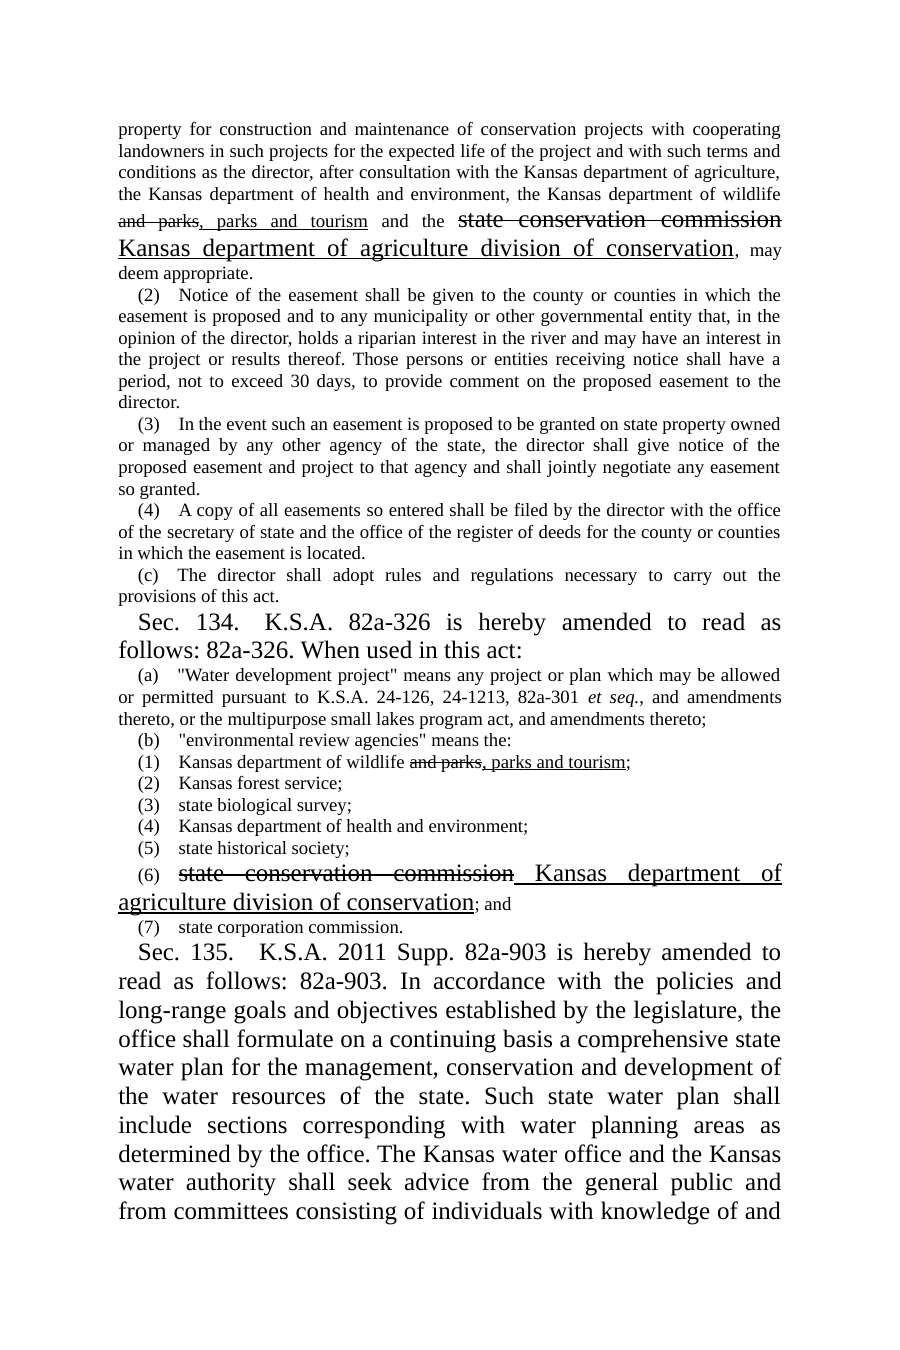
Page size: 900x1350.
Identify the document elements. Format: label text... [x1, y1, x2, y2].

text (2) Notice of the easement shall be given to the county or counties in which the easement is proposed and to any municipality or other governmental entity that, in the opinion of the director, holds a riparian interest in the river and may have an interest in the project or results thereof. Those persons or entities receiving notice shall have a period, not to exceed 30 days, to provide comment on the proposed easement to the director. [118, 283, 782, 413]
text (2) Kansas forest service; [118, 772, 782, 794]
text (6) state conservation commission Kansas department of agriculture division of conservation; and [118, 858, 782, 916]
text Sec. 135. K.S.A. 2011 Supp. 82a-903 is hereby amended to read as follows: 82a-903. In accordance with the policies and long-range goals and objectives established by the legislature, the office shall formulate on a continuing basis a comprehensive state water plan for the management, conservation and development of the water resources of the state. Such state water plan shall include sections corresponding with water planning areas as determined by the office. The Kansas water office and the Kansas water authority shall seek advice from the general public and from committees consisting of individuals with knowledge of and [118, 937, 782, 1225]
text (7) state corporation commission. [118, 916, 782, 937]
text (a) "Water development project" means any project or plan which may be allowed or permitted pursuant to K.S.A. 24-126, 24-1213, 82a-301 et seq., and amendments thereto, or the multipurpose small lakes program act, and amendments thereto; [118, 664, 782, 729]
text property for construction and maintenance of conservation projects with cooperating landowners in such projects for the expected life of the project and with such terms and conditions as the director, after consultation with the Kansas department of agriculture, the Kansas department of health and environment, the Kansas department of wildlife and parks, parks and tourism and the state conservation commission Kansas department of agriculture division of conservation, may deem appropriate. [118, 118, 782, 283]
text (3) state biological survey; [118, 794, 782, 815]
text (3) In the event such an easement is proposed to be granted on state property owned or managed by any other agency of the state, the director shall give notice of the proposed easement and project to that agency and shall jointly negotiate any easement so granted. [118, 413, 782, 499]
text (b) "environmental review agencies" means the: [118, 729, 782, 751]
text (4) A copy of all easements so entered shall be filed by the director with the office of the secretary of state and the office of the register of deeds for the county or counties in which the easement is located. [118, 499, 782, 564]
text (4) Kansas department of health and environment; [118, 815, 782, 837]
text Sec. 134. K.S.A. 82a-326 is hereby amended to read as follows: 82a-326. When used in this act: [118, 607, 782, 664]
text (1) Kansas department of wildlife and parks, parks and tourism; [118, 751, 782, 772]
text (5) state historical society; [118, 837, 782, 858]
text (c) The director shall adopt rules and regulations necessary to carry out the provisions of this act. [118, 564, 782, 607]
